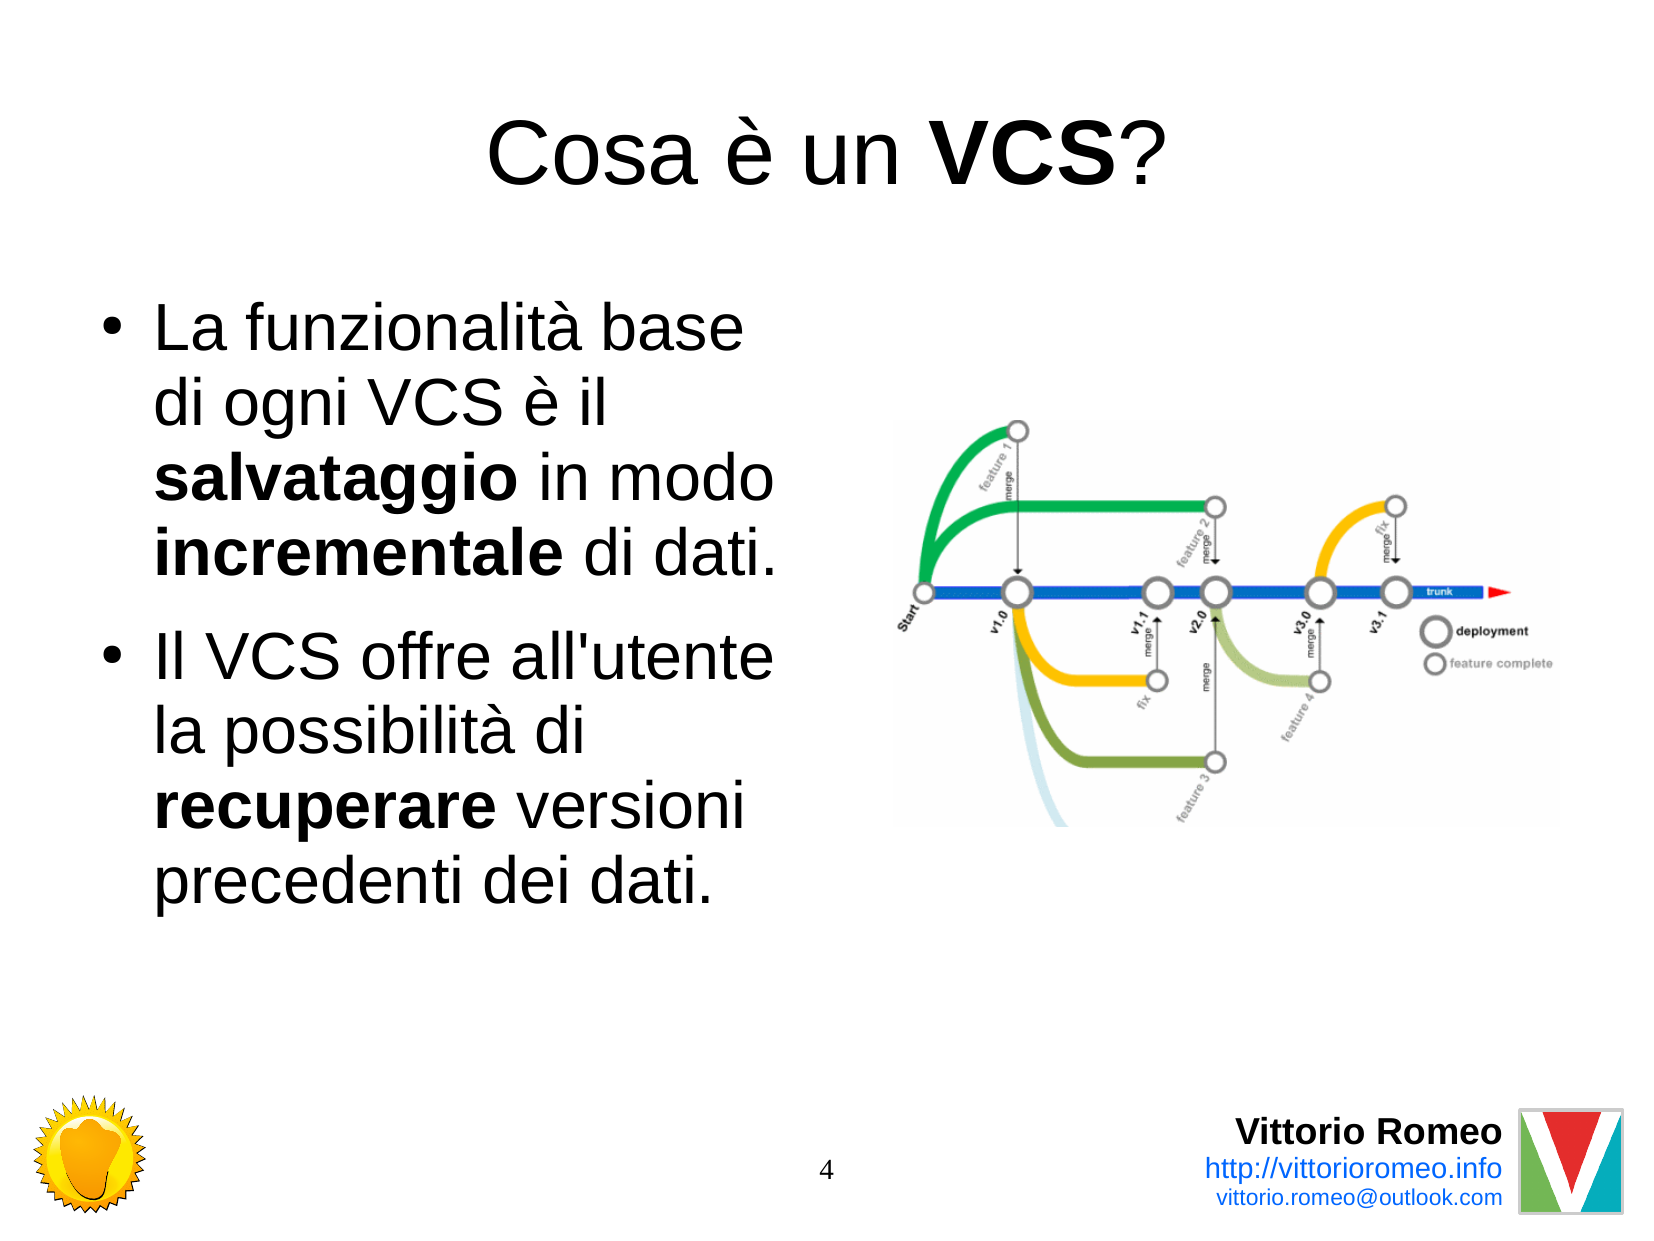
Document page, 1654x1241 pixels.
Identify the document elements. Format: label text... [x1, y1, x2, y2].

picture [1521, 1112, 1621, 1212]
list La funzionalità base di ogni VCS è il salvataggio in modo incrementale di dati. Il VCS offre all'utente la possibilità di recuperare versioni precedenti dei dati. [82, 290, 809, 1010]
picture [893, 420, 1561, 827]
title Cosa è un VCS? [82, 49, 1571, 257]
